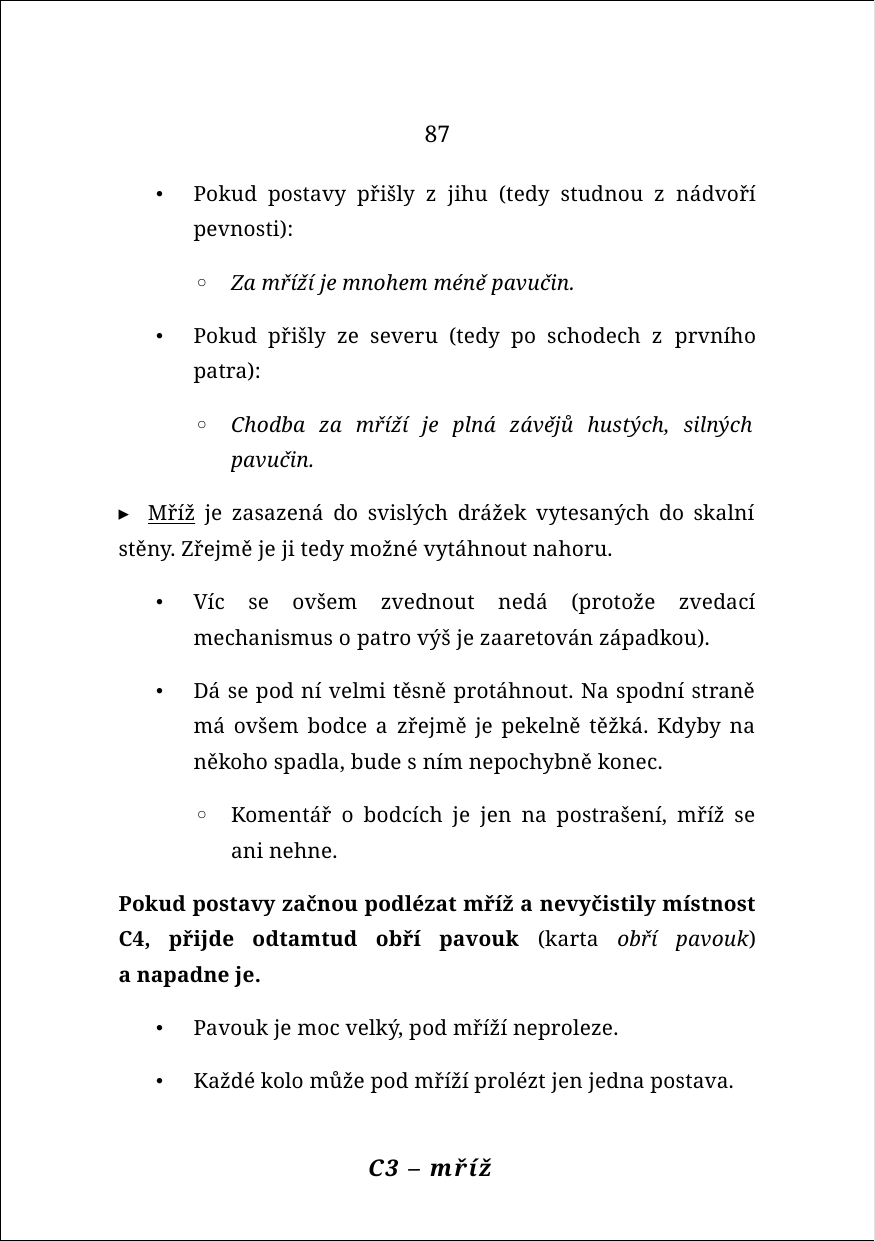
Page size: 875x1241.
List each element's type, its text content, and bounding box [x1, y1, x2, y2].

list Víc se ovšem zvednout nedá (protože zvedací mechanismus o⁠ patro výš je zaaretován západkou). [156, 587, 756, 651]
list Dá se pod ní velmi těsně protáhnout. Na spodní straně má ovšem bodce a⁠ zřejmě je pekelně těžká. Kdyby na někoho spadla, bude s⁠ ním nepochybně konec. [156, 676, 756, 775]
list Chodba za mříží je plná závějů hustých, silných pavučin. [193, 410, 756, 474]
list Pokud postavy přišly z⁠ jihu (tedy studnou z⁠ nádvoří pevnosti): [156, 179, 756, 243]
text Pokud postavy začnou podlézat mříž a⁠ nevyčistily místnost C4, přijde odtamtud obří pavouk (karta obří pavouk) a⁠ napadne je. [118, 889, 756, 988]
list Komentář o⁠ bodcích je jen na postrašení, mříž se ani nehne. [193, 800, 756, 864]
list Pavouk je moc velký, pod mříží neproleze. [156, 1013, 756, 1042]
list Každé kolo může pod mříží prolézt jen jedna postava. [156, 1066, 756, 1095]
list Pokud přišly ze severu (tedy po schodech z⁠ prvního patra): [156, 321, 756, 385]
text ▸ Mříž je zasazená do svislých drážek vytesaných do skalní stěny. Zřejmě je ji tedy možné vytáhnout nahoru. [118, 498, 756, 562]
list Za mříží je mnohem méně pavučin. [193, 268, 756, 296]
